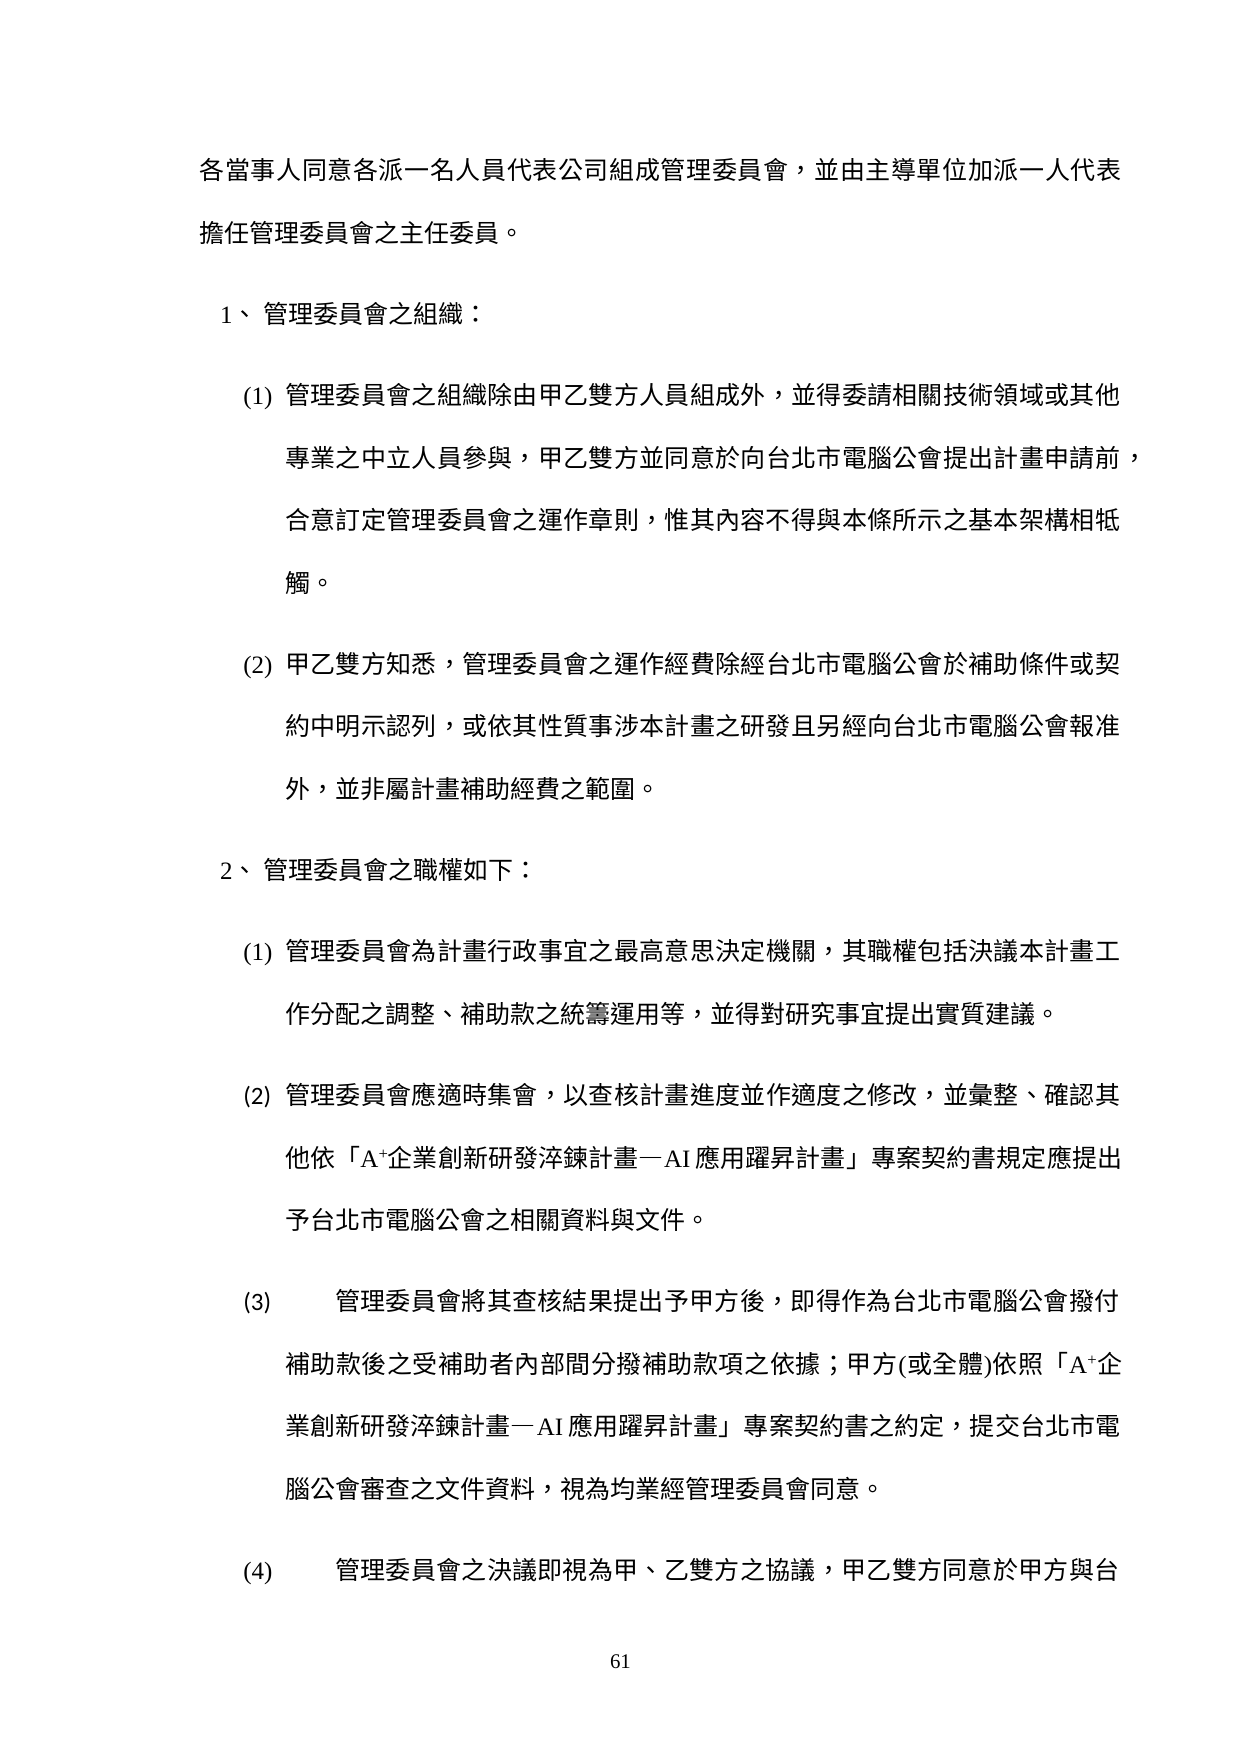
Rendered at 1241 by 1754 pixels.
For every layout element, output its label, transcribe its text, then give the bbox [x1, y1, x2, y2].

list 管理委員會之職權如下： [220, 827, 1122, 889]
list 甲乙雙方知悉，管理委員會之運作經費除經台北市電腦公會於補助條件或契約中明示認列，或依其性質事涉本計畫之研發且另經向台北市電腦公會報准外，並非屬計畫補助經費之範圍。 [243, 621, 1122, 808]
list 管理委員會為計畫行政事宜之最高意思決定機關，其職權包括決議本計畫工作分配之調整、補助款之統籌運用等，並得對研究事宜提出實質建議。 [243, 908, 1122, 1033]
list 管理委員會之決議即視為甲、乙雙方之協議，甲乙雙方同意於甲方與台 [243, 1527, 1122, 1589]
list 管理委員會將其查核結果提出予甲方後，即得作為台北市電腦公會撥付補助款後之受補助者內部間分撥補助款項之依據；甲方(或全體)依照「A+企業創新研發淬鍊計畫—AI應用躍昇計畫」專案契約書之約定，提交台北市電腦公會審查之文件資料，視為均業經管理委員會同意。 [243, 1258, 1122, 1508]
list 管理委員會之組織除由甲乙雙方人員組成外，並得委請相關技術領域或其他專業之中立人員參與，甲乙雙方並同意於向台北市電腦公會提出計畫申請前，合意訂定管理委員會之運作章則，惟其內容不得與本條所示之基本架構相牴觸。 [243, 352, 1122, 602]
list 管理委員會應適時集會，以查核計畫進度並作適度之修改，並彙整、確認其他依「A+企業創新研發淬鍊計畫—AI應用躍昇計畫」專案契約書規定應提出予台北市電腦公會之相關資料與文件。 [243, 1052, 1122, 1239]
text 各當事人同意各派一名人員代表公司組成管理委員會，並由主導單位加派一人代表擔任管理委員會之主任委員。 [199, 127, 1122, 252]
list 管理委員會之組織： [220, 271, 1122, 333]
